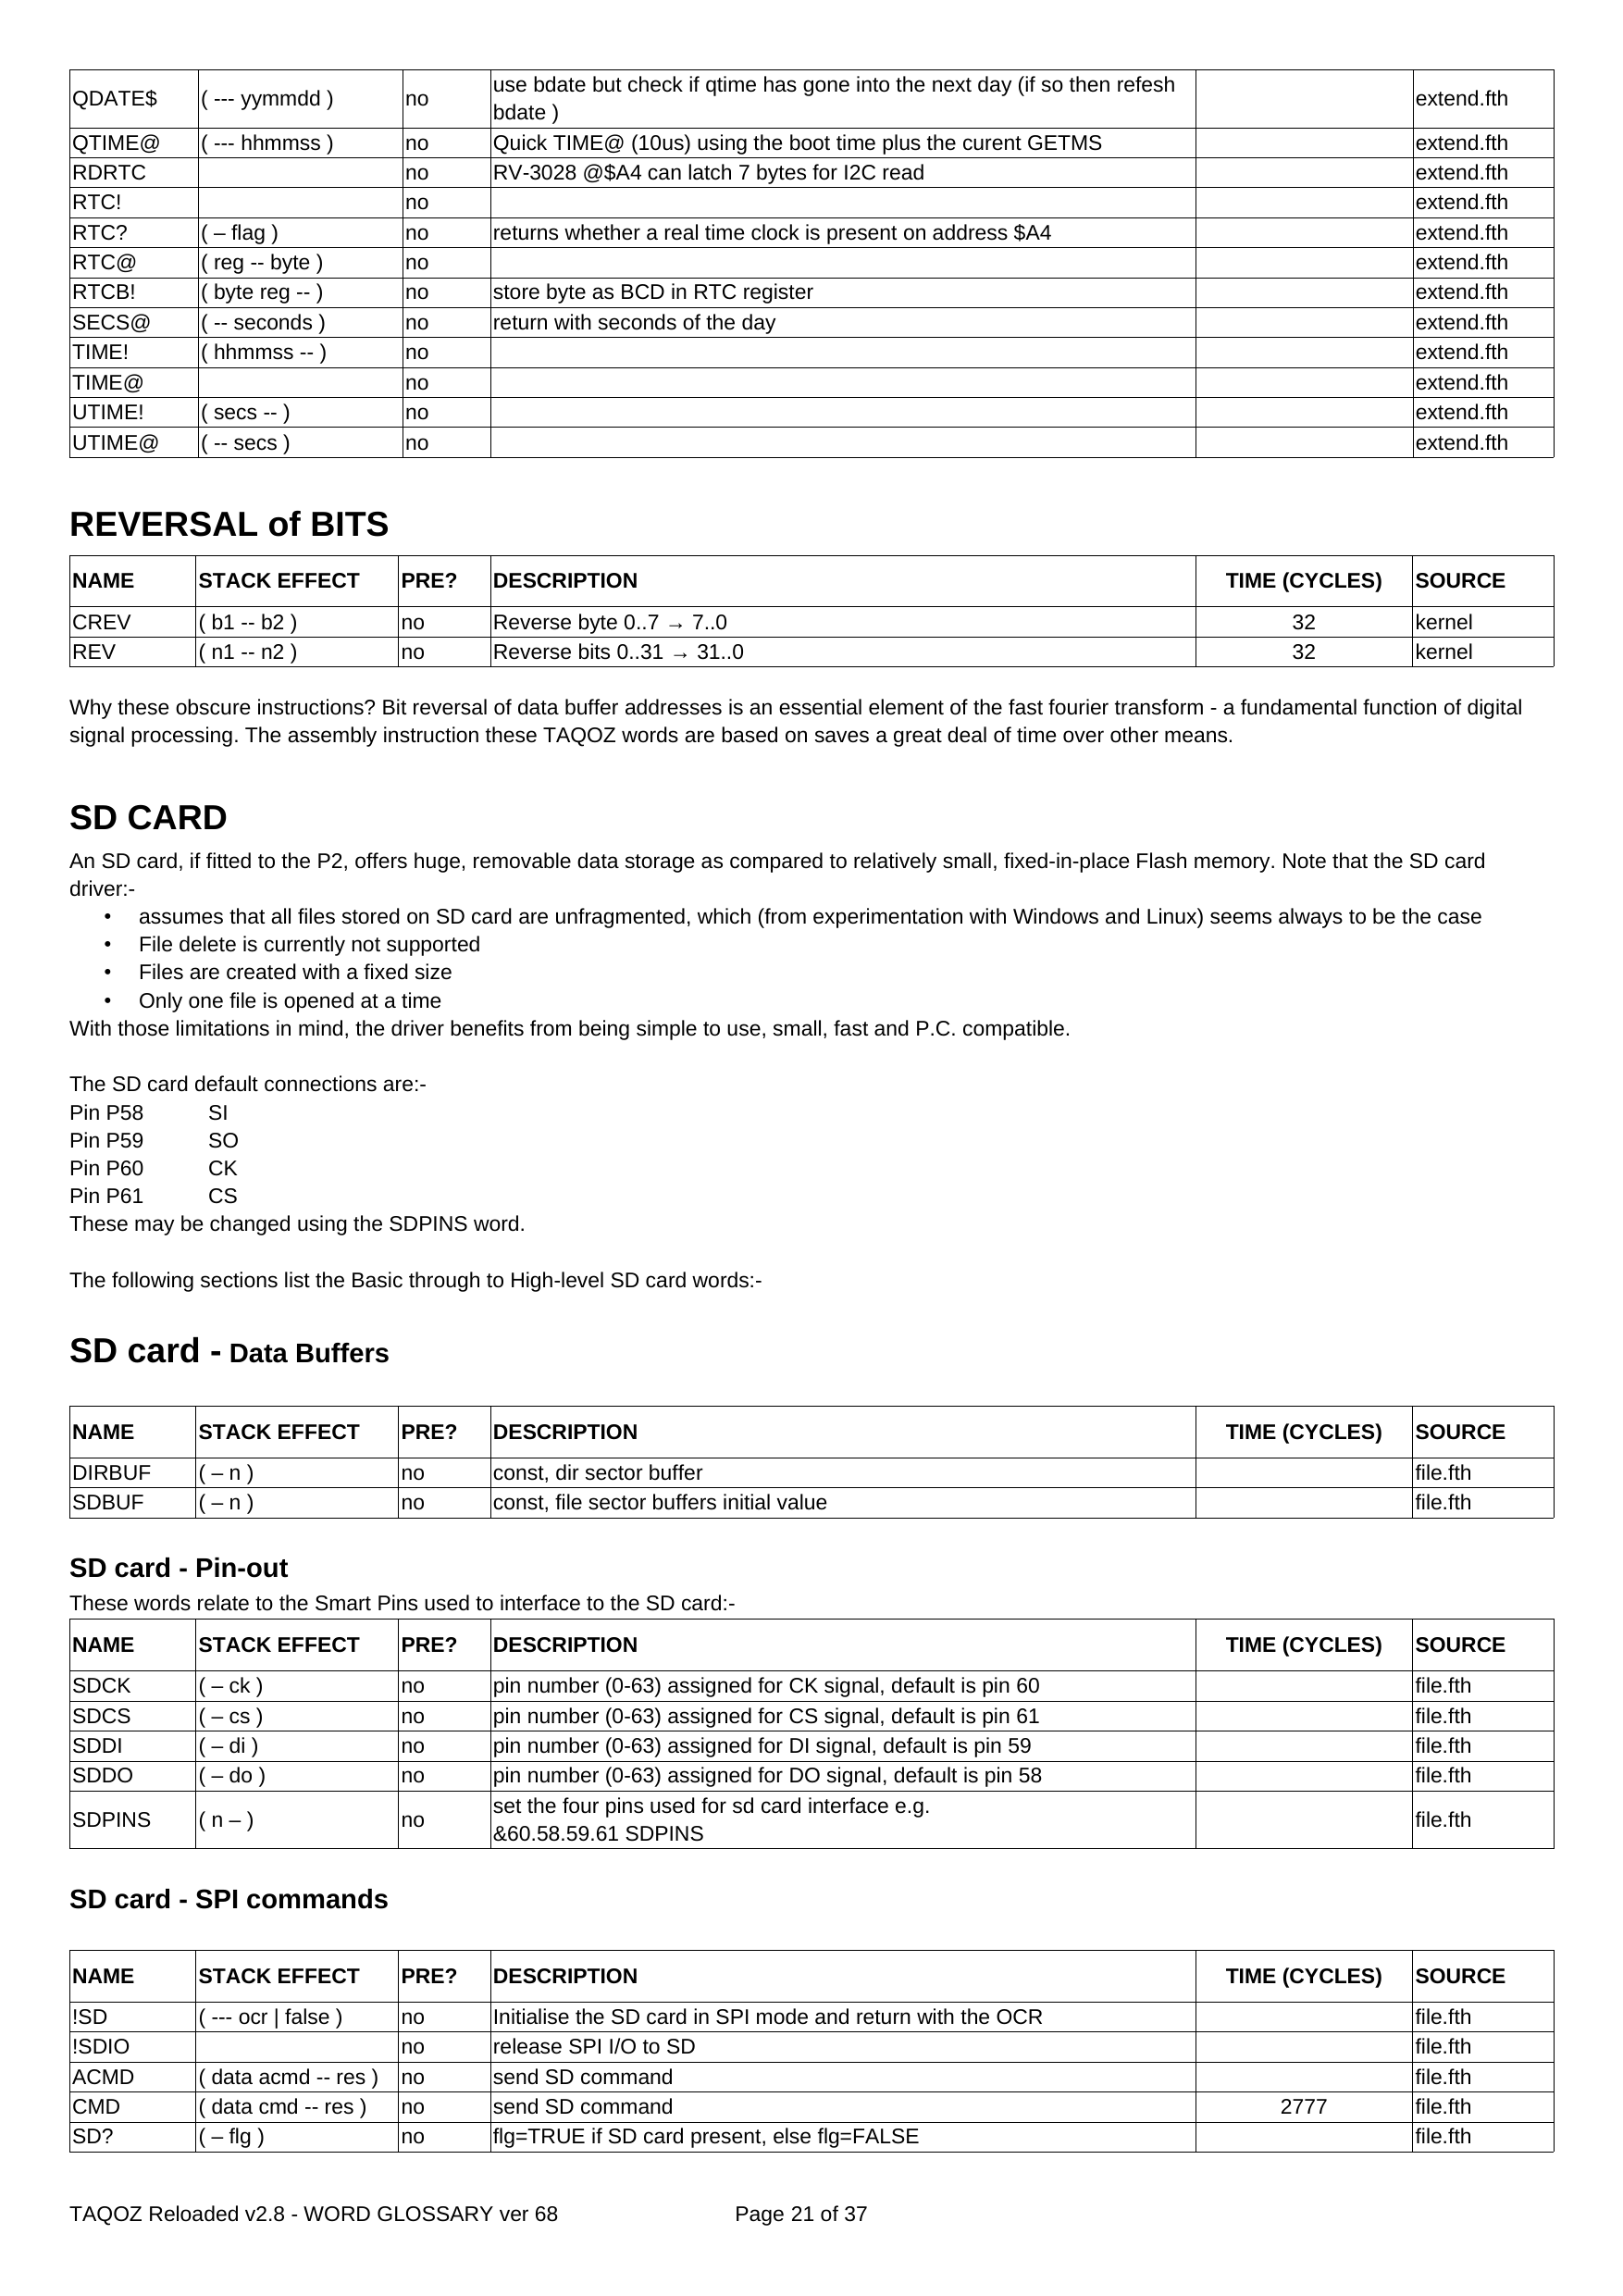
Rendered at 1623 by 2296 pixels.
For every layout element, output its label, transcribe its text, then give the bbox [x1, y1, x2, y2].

table_cell !SD [70, 2003, 195, 2031]
table_cell [491, 188, 1196, 217]
text Pin P59 SO [69, 1128, 1554, 1152]
table_cell [1196, 188, 1413, 217]
table_cell UTIME@ [70, 428, 198, 457]
table_cell [1196, 1792, 1412, 1848]
table_cell no [399, 1671, 490, 1701]
table_cell TIME! [70, 338, 198, 367]
table_cell Reverse byte 0..7 → 7..0 [491, 607, 1196, 637]
table_cell [1196, 279, 1413, 307]
table_cell [1196, 1762, 1412, 1791]
table_cell ( – n ) [196, 1458, 398, 1487]
table_cell ( – do ) [196, 1762, 398, 1791]
table_cell ( --- hhmmss ) [199, 129, 403, 157]
table_cell [196, 2032, 398, 2062]
table_cell [1196, 308, 1413, 337]
table_cell ( --- ocr | false ) [196, 2003, 398, 2031]
table_cell [1196, 2063, 1412, 2091]
table_header DESCRIPTION [491, 1407, 1196, 1458]
table_cell store byte as BCD in RTC register [491, 279, 1196, 307]
table_cell file.fth [1413, 1762, 1554, 1791]
table_cell no [399, 638, 490, 666]
table_cell no [403, 398, 490, 427]
subtitle SD card - Pin-out [69, 1552, 1554, 1583]
table_cell Initialise the SD card in SPI mode and return with the OCR [491, 2003, 1196, 2031]
table_cell no [399, 1762, 490, 1791]
text These words relate to the Smart Pins used to interface to the SD card:- [69, 1591, 1554, 1616]
table_cell no [399, 2003, 490, 2031]
table_cell [1196, 218, 1413, 247]
table_cell send SD command [491, 2092, 1196, 2121]
table_cell SDDI [70, 1731, 195, 1760]
table_cell pin number (0-63) assigned for DO signal, default is pin 58 [491, 1762, 1196, 1791]
table_cell SECS@ [70, 308, 198, 337]
table_cell returns whether a real time clock is present on address $A4 [491, 218, 1196, 247]
table_cell no [403, 308, 490, 337]
table_cell [1196, 129, 1413, 157]
table_cell file.fth [1413, 2003, 1554, 2031]
text The following sections list the Basic through to High-level SD card words:- [69, 1268, 1554, 1292]
table_cell no [399, 2063, 490, 2091]
table_cell !SDIO [70, 2032, 195, 2062]
table_cell no [399, 1458, 490, 1487]
table_cell [1196, 248, 1413, 277]
table_cell no [403, 279, 490, 307]
table_cell [491, 368, 1196, 397]
table_header STACK EFFECT [196, 556, 398, 606]
text An SD card, if fitted to the P2, offers huge, removable data storage as compared to relatively small, fixed-in-place Flash memory. Note that the SD card driver:- [69, 849, 1554, 900]
table_cell set the four pins used for sd card interface e.g. &60.58.59.61 SDPINS [491, 1792, 1196, 1848]
list assumes that all files stored on SD card are unfragmented, which (from experimentation with Windows and Linux) seems always to be the case [104, 904, 1554, 928]
table_cell RTC! [70, 188, 198, 217]
table_cell CMD [70, 2092, 195, 2121]
table_cell [491, 428, 1196, 457]
table_cell no [403, 428, 490, 457]
table_cell use bdate but check if qtime has gone into the next day (if so then refesh bdate ) [491, 70, 1196, 127]
table_cell kernel [1413, 607, 1554, 637]
table_cell ( – n ) [196, 1488, 398, 1518]
table_cell no [403, 218, 490, 247]
table_cell no [403, 188, 490, 217]
table_header NAME [70, 1951, 195, 2002]
table_cell [1196, 1671, 1412, 1701]
table_cell file.fth [1413, 1731, 1554, 1760]
table_cell 2777 [1196, 2092, 1412, 2121]
table_cell TIME@ [70, 368, 198, 397]
table_cell Reverse bits 0..31 → 31..0 [491, 638, 1196, 666]
table_cell [491, 248, 1196, 277]
table_cell CREV [70, 607, 195, 637]
table_cell extend.fth [1414, 129, 1554, 157]
table_cell ( hhmmss -- ) [199, 338, 403, 367]
table_cell extend.fth [1414, 70, 1554, 127]
table_header SOURCE [1413, 1620, 1554, 1670]
table_cell file.fth [1413, 1671, 1554, 1701]
table_cell SDCK [70, 1671, 195, 1701]
table_cell [1196, 398, 1413, 427]
table_cell file.fth [1413, 1488, 1554, 1518]
text Pin P61 CS [69, 1184, 1554, 1208]
table_cell extend.fth [1414, 338, 1554, 367]
table_cell ( -- secs ) [199, 428, 403, 457]
table_cell SDCS [70, 1702, 195, 1731]
table_header SOURCE [1413, 1407, 1554, 1458]
table_cell extend.fth [1414, 218, 1554, 247]
table_cell [1196, 1458, 1412, 1487]
table_cell extend.fth [1414, 248, 1554, 277]
table_header SOURCE [1413, 556, 1554, 606]
table_cell SDDO [70, 1762, 195, 1791]
table_cell flg=TRUE if SD card present, else flg=FALSE [491, 2123, 1196, 2152]
list File delete is currently not supported [104, 932, 1554, 956]
table_header DESCRIPTION [491, 1951, 1196, 2002]
table_cell file.fth [1413, 2123, 1554, 2152]
table_cell RTC@ [70, 248, 198, 277]
table_cell file.fth [1413, 2063, 1554, 2091]
table_cell [1196, 1488, 1412, 1518]
text The SD card default connections are:- [69, 1072, 1554, 1096]
table_cell pin number (0-63) assigned for DI signal, default is pin 59 [491, 1731, 1196, 1760]
table_header TIME (CYCLES) [1196, 1951, 1412, 2002]
table_header STACK EFFECT [196, 1407, 398, 1458]
table_cell [1196, 2123, 1412, 2152]
table_header NAME [70, 556, 195, 606]
subtitle REVERSAL of BITS [69, 503, 1554, 543]
table_cell Quick TIME@ (10us) using the boot time plus the curent GETMS [491, 129, 1196, 157]
text Pin P60 CK [69, 1156, 1554, 1180]
table_cell ( – di ) [196, 1731, 398, 1760]
table_cell [1196, 428, 1413, 457]
table_header NAME [70, 1407, 195, 1458]
table_cell ( – cs ) [196, 1702, 398, 1731]
table_cell extend.fth [1414, 428, 1554, 457]
table_header PRE? [399, 1620, 490, 1670]
table_cell [199, 368, 403, 397]
table_cell [1196, 368, 1413, 397]
table_cell [199, 158, 403, 187]
table_cell [1196, 338, 1413, 367]
table_cell pin number (0-63) assigned for CS signal, default is pin 61 [491, 1702, 1196, 1731]
table_cell [1196, 158, 1413, 187]
table_cell ACMD [70, 2063, 195, 2091]
table_cell ( data cmd -- res ) [196, 2092, 398, 2121]
table_cell DIRBUF [70, 1458, 195, 1487]
table_cell const, file sector buffers initial value [491, 1488, 1196, 1518]
table_cell ( – ck ) [196, 1671, 398, 1701]
table_cell [1196, 1731, 1412, 1760]
table_header STACK EFFECT [196, 1620, 398, 1670]
table_cell ( -- seconds ) [199, 308, 403, 337]
table_cell no [399, 1731, 490, 1760]
text Why these obscure instructions? Bit reversal of data buffer addresses is an essential element of the fast fourier transform - a fundamental function of digital signal processing. The assembly instruction these TAQOZ words are based on saves a great deal of time over other means. [69, 695, 1554, 747]
table_cell RDRTC [70, 158, 198, 187]
table_cell ( secs -- ) [199, 398, 403, 427]
table_header PRE? [399, 1407, 490, 1458]
table_cell extend.fth [1414, 308, 1554, 337]
table_cell pin number (0-63) assigned for CK signal, default is pin 60 [491, 1671, 1196, 1701]
table_cell const, dir sector buffer [491, 1458, 1196, 1487]
table_cell SD? [70, 2123, 195, 2152]
table_cell [1196, 1702, 1412, 1731]
table_cell send SD command [491, 2063, 1196, 2091]
table_cell UTIME! [70, 398, 198, 427]
table_cell ( byte reg -- ) [199, 279, 403, 307]
table_cell extend.fth [1414, 398, 1554, 427]
table_cell ( reg -- byte ) [199, 248, 403, 277]
table_cell no [403, 338, 490, 367]
table_cell no [399, 1702, 490, 1731]
table_cell release SPI I/O to SD [491, 2032, 1196, 2062]
subtitle SD CARD [69, 797, 1554, 837]
table_cell file.fth [1413, 1458, 1554, 1487]
text Pin P58 SI [69, 1099, 1554, 1124]
table_cell [491, 398, 1196, 427]
table_cell file.fth [1413, 1792, 1554, 1848]
table_cell QTIME@ [70, 129, 198, 157]
table_cell no [403, 70, 490, 127]
list Files are created with a fixed size [104, 960, 1554, 985]
table_cell no [399, 2032, 490, 2062]
table_cell file.fth [1413, 2092, 1554, 2121]
table_cell [491, 338, 1196, 367]
table_cell QDATE$ [70, 70, 198, 127]
subtitle SD card - Data Buffers [69, 1330, 1554, 1371]
table_cell [199, 188, 403, 217]
table_header NAME [70, 1620, 195, 1670]
table_cell ( – flag ) [199, 218, 403, 247]
table_cell no [399, 1792, 490, 1848]
table_cell ( data acmd -- res ) [196, 2063, 398, 2091]
table_cell kernel [1413, 638, 1554, 666]
table_cell 32 [1196, 607, 1412, 637]
table_cell extend.fth [1414, 368, 1554, 397]
table_cell ( n1 -- n2 ) [196, 638, 398, 666]
table_cell SDPINS [70, 1792, 195, 1848]
table_cell no [399, 1488, 490, 1518]
table_header TIME (CYCLES) [1196, 1620, 1412, 1670]
table_cell [1196, 70, 1413, 127]
table_cell REV [70, 638, 195, 666]
table_cell SDBUF [70, 1488, 195, 1518]
table_cell [1196, 2032, 1412, 2062]
table_cell extend.fth [1414, 158, 1554, 187]
table_cell no [399, 607, 490, 637]
table_cell extend.fth [1414, 279, 1554, 307]
table_header TIME (CYCLES) [1196, 1407, 1412, 1458]
table_cell ( --- yymmdd ) [199, 70, 403, 127]
table_cell no [403, 368, 490, 397]
table_cell no [399, 2123, 490, 2152]
table_cell file.fth [1413, 2032, 1554, 2062]
subtitle SD card - SPI commands [69, 1883, 1554, 1914]
table_header SOURCE [1413, 1951, 1554, 2002]
text These may be changed using the SDPINS word. [69, 1211, 1554, 1236]
table_cell 32 [1196, 638, 1412, 666]
table_header PRE? [399, 556, 490, 606]
table_header STACK EFFECT [196, 1951, 398, 2002]
table_cell ( – flg ) [196, 2123, 398, 2152]
table_cell no [403, 129, 490, 157]
table_header TIME (CYCLES) [1196, 556, 1412, 606]
table_cell return with seconds of the day [491, 308, 1196, 337]
table_header DESCRIPTION [491, 556, 1196, 606]
table_cell extend.fth [1414, 188, 1554, 217]
table_cell RTC? [70, 218, 198, 247]
table_header PRE? [399, 1951, 490, 2002]
list Only one file is opened at a time [104, 988, 1554, 1012]
table_cell ( n – ) [196, 1792, 398, 1848]
table_cell no [399, 2092, 490, 2121]
table_cell RTCB! [70, 279, 198, 307]
table_cell no [403, 248, 490, 277]
table_cell ( b1 -- b2 ) [196, 607, 398, 637]
table_header DESCRIPTION [491, 1620, 1196, 1670]
table_cell file.fth [1413, 1702, 1554, 1731]
text With those limitations in mind, the driver benefits from being simple to use, small, fast and P.C. compatible. [69, 1016, 1554, 1040]
table_cell RV-3028 @$A4 can latch 7 bytes for I2C read [491, 158, 1196, 187]
table_cell no [403, 158, 490, 187]
table_cell [1196, 2003, 1412, 2031]
